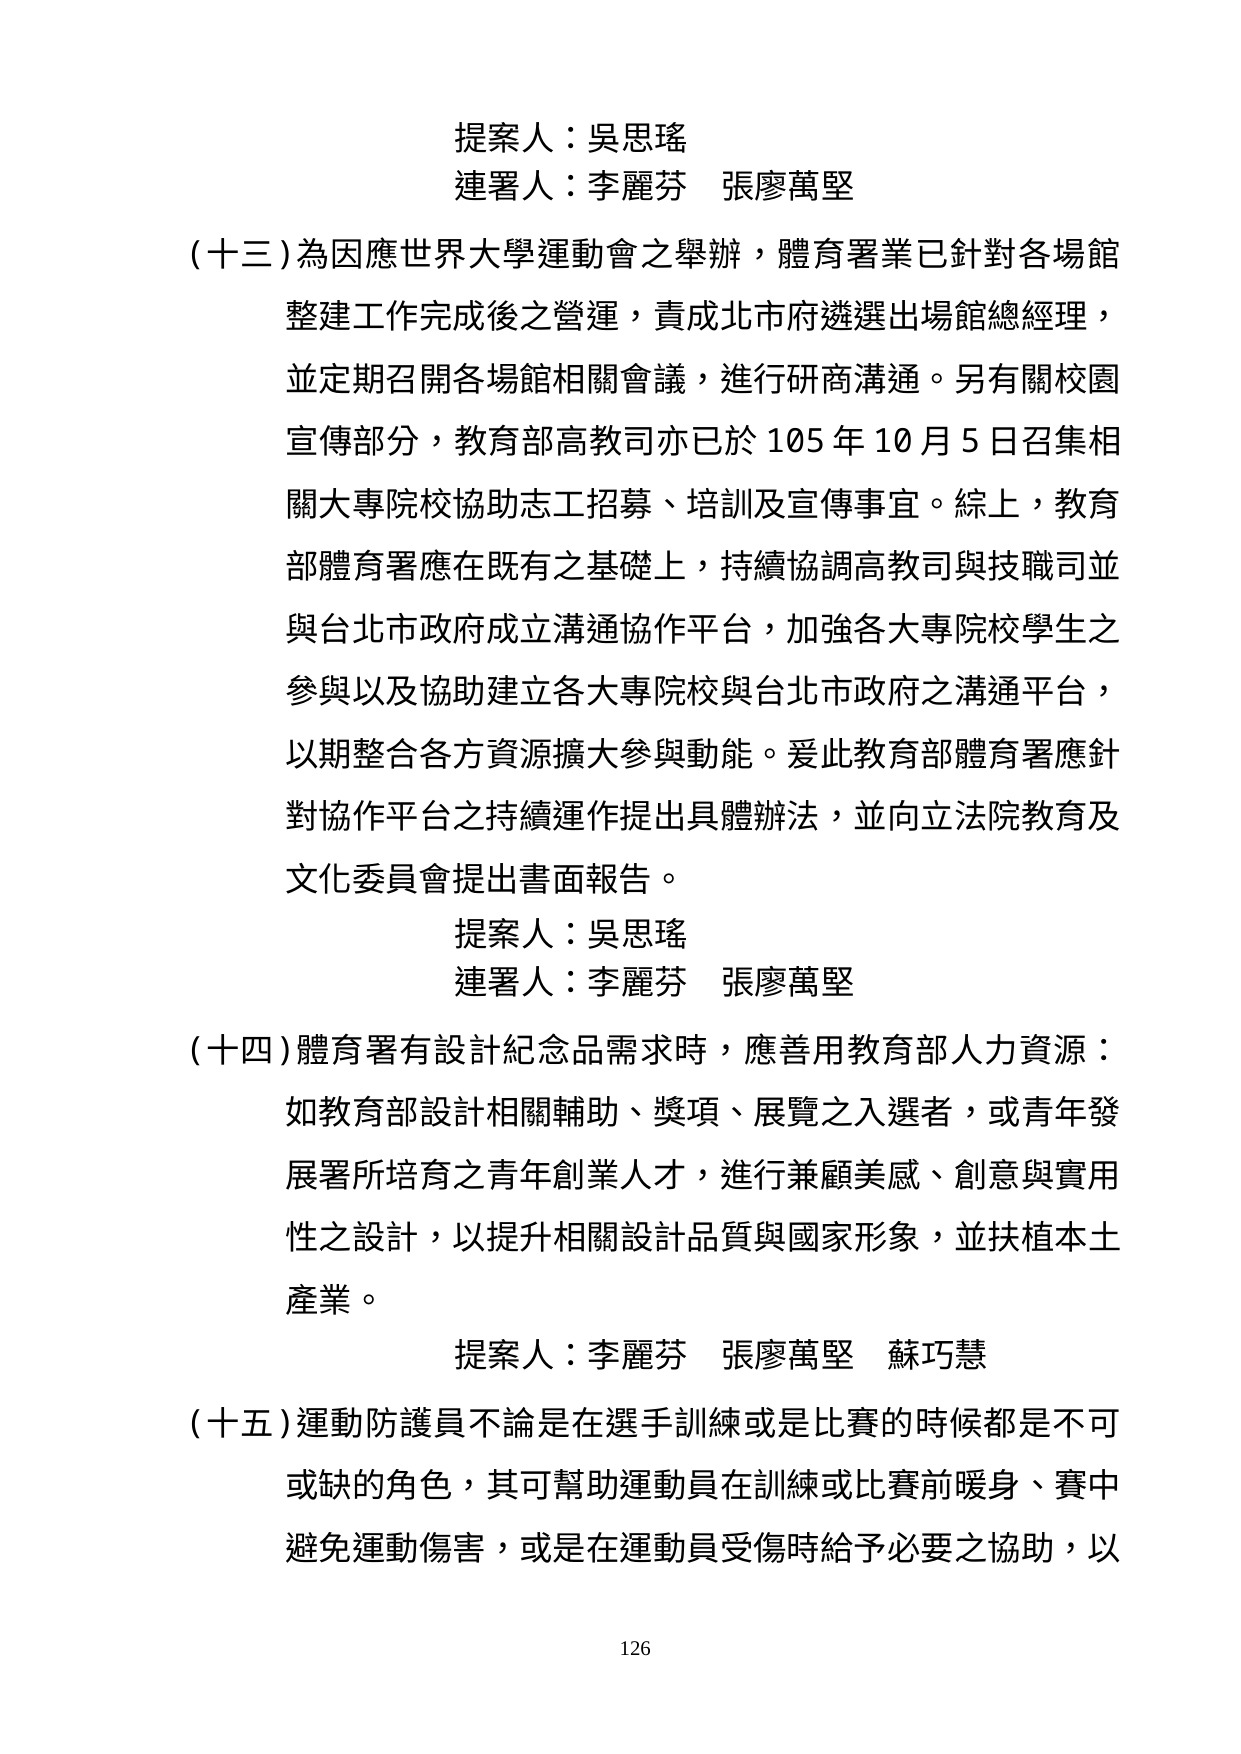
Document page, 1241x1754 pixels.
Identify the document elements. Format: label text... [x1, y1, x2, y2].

text (十四)體育署有設計紀念品需求時，應善用教育部人力資源：如教育部設計相關輔助、獎項、展覽之入選者，或青年發展署所培育之青年創業人才，進行兼顧美感、創意與實用性之設計，以提升相關設計品質與國家形象，並扶植本土產業。 [185, 1016, 1122, 1329]
text (十五)運動防護員不論是在選手訓練或是比賽的時候都是不可或缺的角色，其可幫助運動員在訓練或比賽前暖身、賽中避免運動傷害，或是在運動員受傷時給予必要之協助，以 [185, 1389, 1122, 1577]
text 連署人：李麗芬 張廖萬堅 [148, 956, 1122, 1004]
text 提案人：吳思瑤 [148, 112, 1122, 160]
text 連署人：李麗芬 張廖萬堅 [148, 160, 1122, 208]
text 提案人：吳思瑤 [148, 908, 1122, 956]
text 提案人：李麗芬 張廖萬堅 蘇巧慧 [148, 1329, 1122, 1377]
text (十三)為因應世界大學運動會之舉辦，體育署業已針對各場館整建工作完成後之營運，責成北市府遴選出場館總經理，並定期召開各場館相關會議，進行研商溝通。另有關校園宣傳部分，教育部高教司亦已於105年10月5日召集相關大專院校協助志工招募、培訓及宣傳事宜。綜上，教育部體育署應在既有之基礎上，持續協調高教司與技職司並與台北市政府成立溝通協作平台，加強各大專院校學生之參與以及協助建立各大專院校與台北市政府之溝通平台，以期整合各方資源擴大參與動能。爰此教育部體育署應針對協作平台之持續運作提出具體辦法，並向立法院教育及文化委員會提出書面報告。 [185, 221, 1122, 908]
